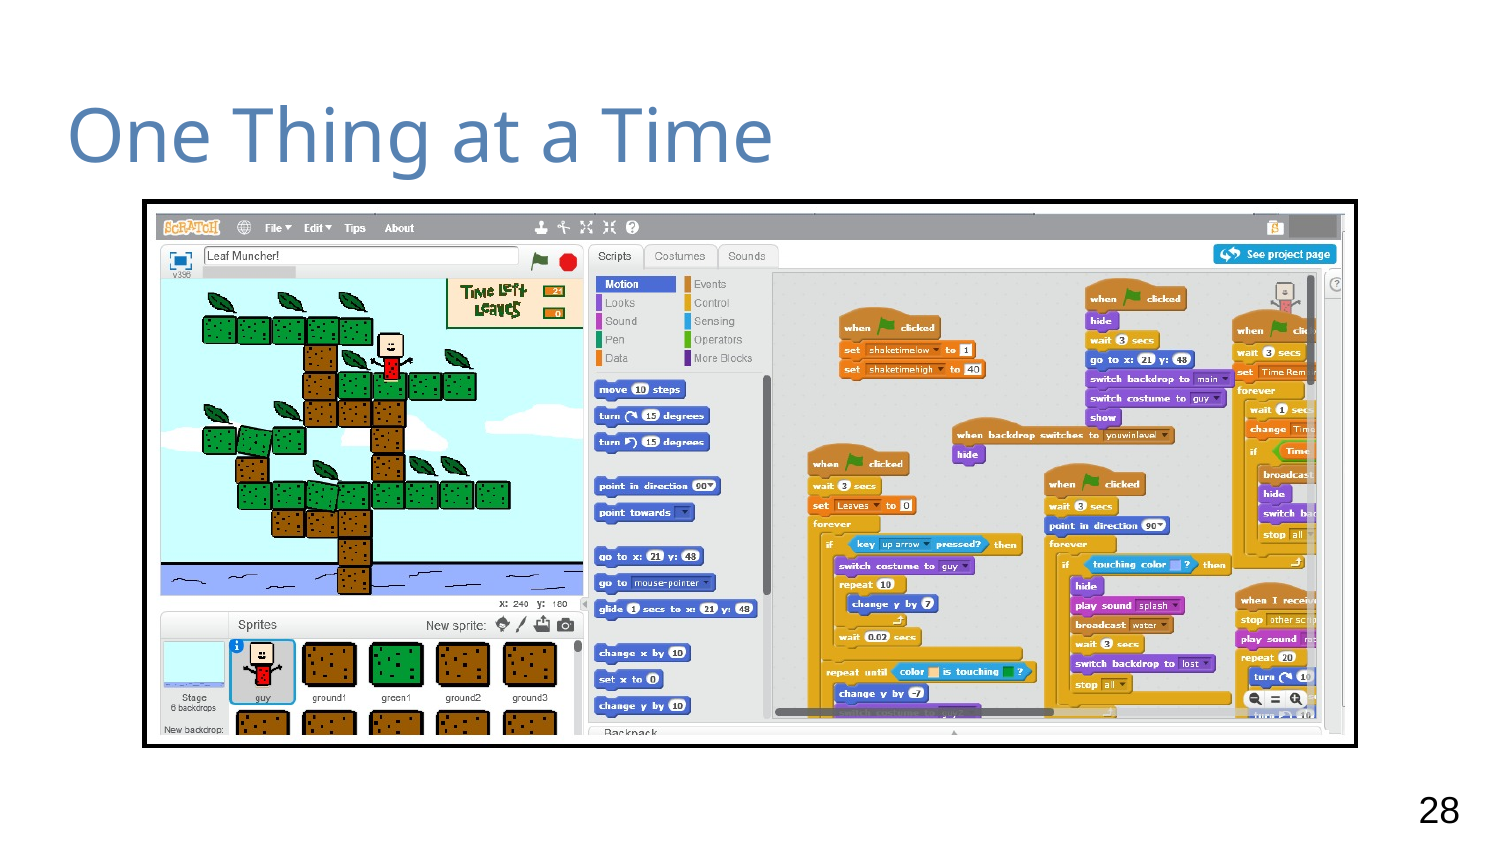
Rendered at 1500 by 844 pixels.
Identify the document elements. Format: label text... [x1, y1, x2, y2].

title One Thing at a Time [51, 72, 1449, 189]
picture [142, 199, 1358, 748]
